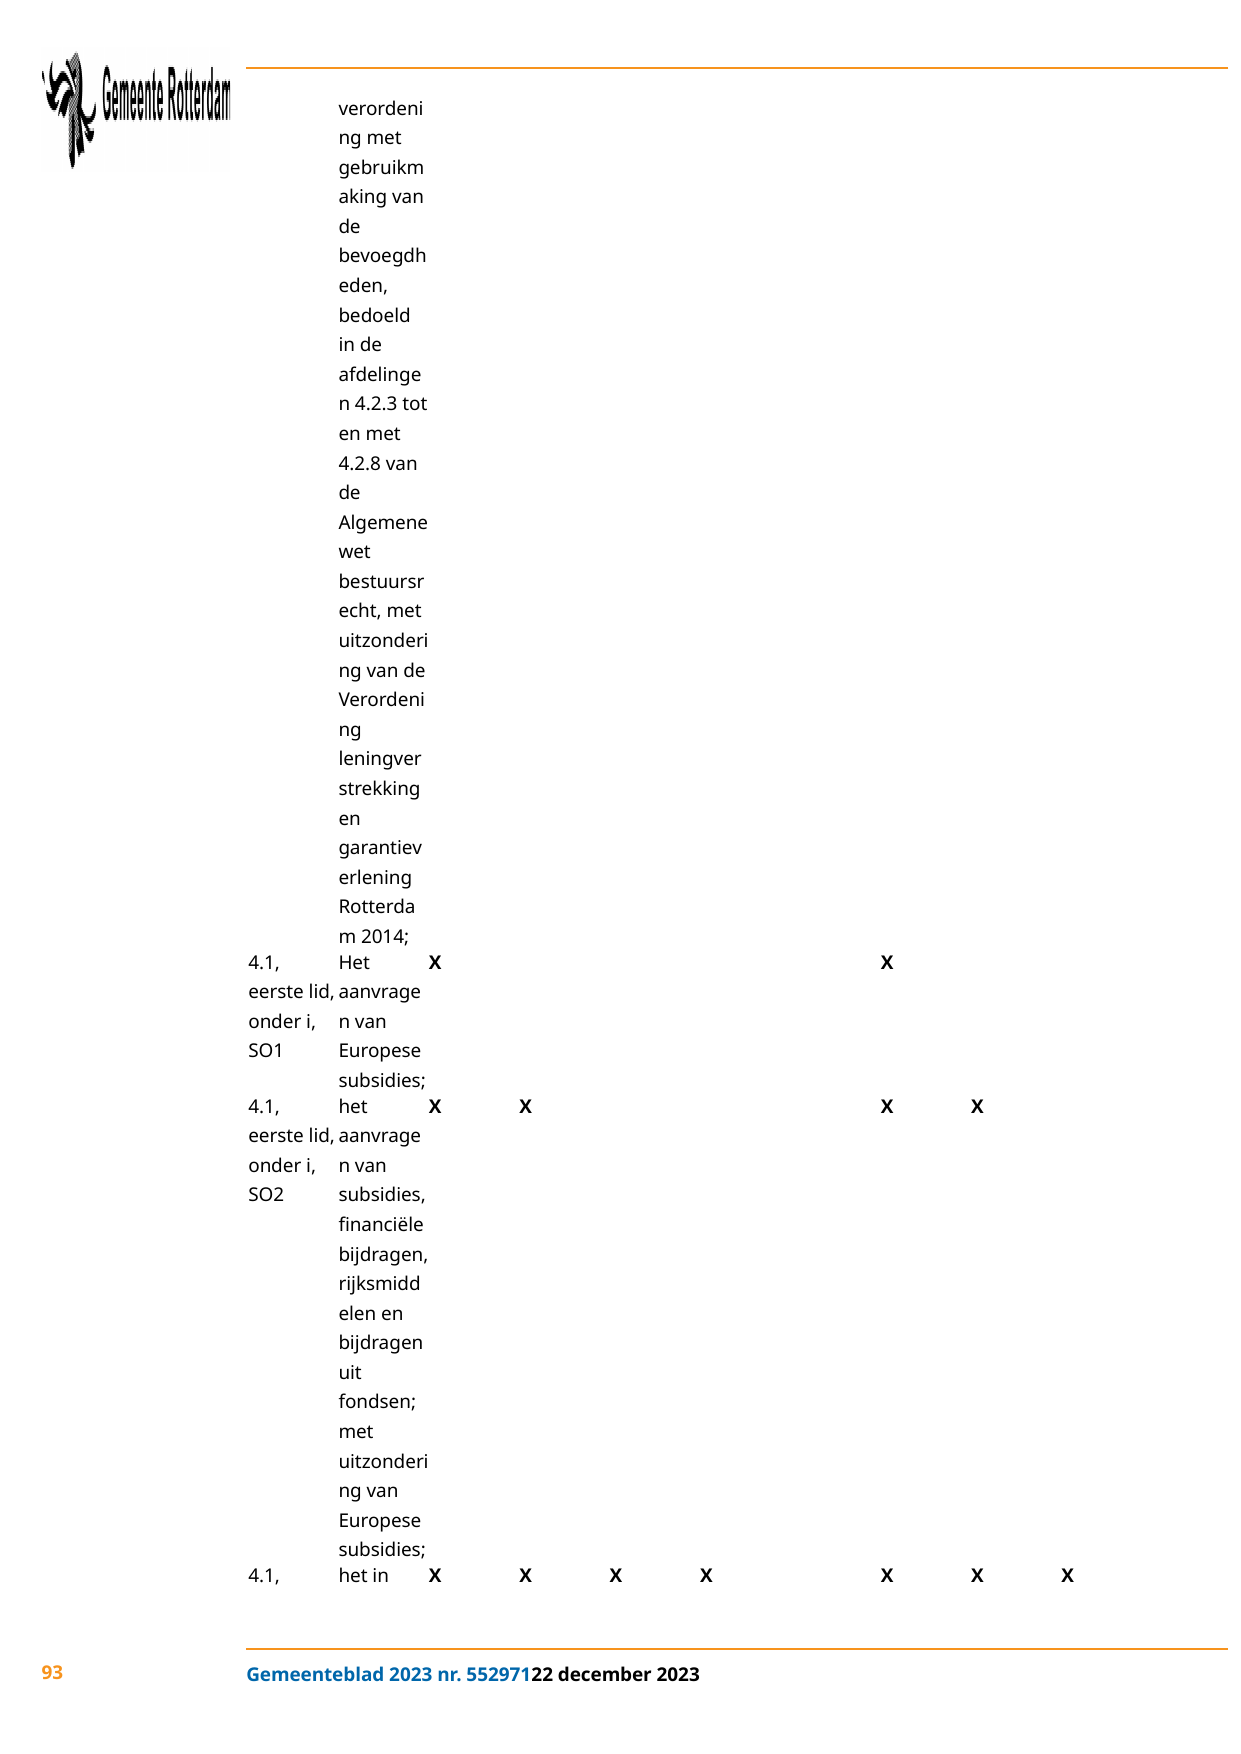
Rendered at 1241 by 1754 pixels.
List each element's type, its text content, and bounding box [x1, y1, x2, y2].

table_cell 4.1, eerste lid, onder i, SO1 [248, 949, 338, 1093]
table_cell [790, 95, 881, 949]
table_cell het aanvragen van subsidies, financiële bijdragen, rijksmiddelen en bijdragen uit fondsen; met uitzondering van Europese subsidies; [338, 1093, 429, 1562]
table_cell [790, 1093, 881, 1562]
table_cell [519, 949, 609, 1093]
table_cell [971, 95, 1061, 949]
table_cell 4.1, eerste lid, onder i, SO2 [248, 1093, 338, 1562]
picture [41, 47, 231, 172]
table_cell [609, 95, 700, 949]
table_cell [248, 95, 338, 949]
table_cell X [881, 1563, 971, 1588]
table_cell X [429, 949, 519, 1093]
table_cell Het aanvragen van Europese subsidies; [338, 949, 429, 1093]
table_cell [1061, 949, 1152, 1093]
table_cell [700, 1093, 790, 1562]
table_cell [1061, 95, 1152, 949]
table_cell X [429, 1563, 519, 1588]
table_cell [971, 949, 1061, 1093]
table_cell [881, 95, 971, 949]
table_cell [790, 949, 881, 1093]
table_cell 4.1, [248, 1563, 338, 1588]
table_cell X [519, 1563, 609, 1588]
table_cell X [609, 1563, 700, 1588]
table_cell [700, 949, 790, 1093]
table_cell X [971, 1563, 1061, 1588]
table_cell [1061, 1093, 1152, 1562]
table_cell X [700, 1563, 790, 1588]
table_cell [429, 95, 519, 949]
table_cell X [881, 1093, 971, 1562]
table_cell X [881, 949, 971, 1093]
table_cell verordening met gebruikmaking van de bevoegdheden, bedoeld in de afdelingen 4.2.3 tot en met 4.2.8 van de Algemene wet bestuursrecht, met uitzondering van de Verordening leningverstrekking en garantieverlening Rotterdam 2014; [338, 95, 429, 949]
table_cell [609, 1093, 700, 1562]
table_cell X [971, 1093, 1061, 1562]
table_cell het in [338, 1563, 429, 1588]
table_cell X [519, 1093, 609, 1562]
table_cell [700, 95, 790, 949]
table_cell X [1061, 1563, 1152, 1588]
table_cell [790, 1563, 881, 1588]
table_cell X [429, 1093, 519, 1562]
table_cell [519, 95, 609, 949]
table_cell [609, 949, 700, 1093]
